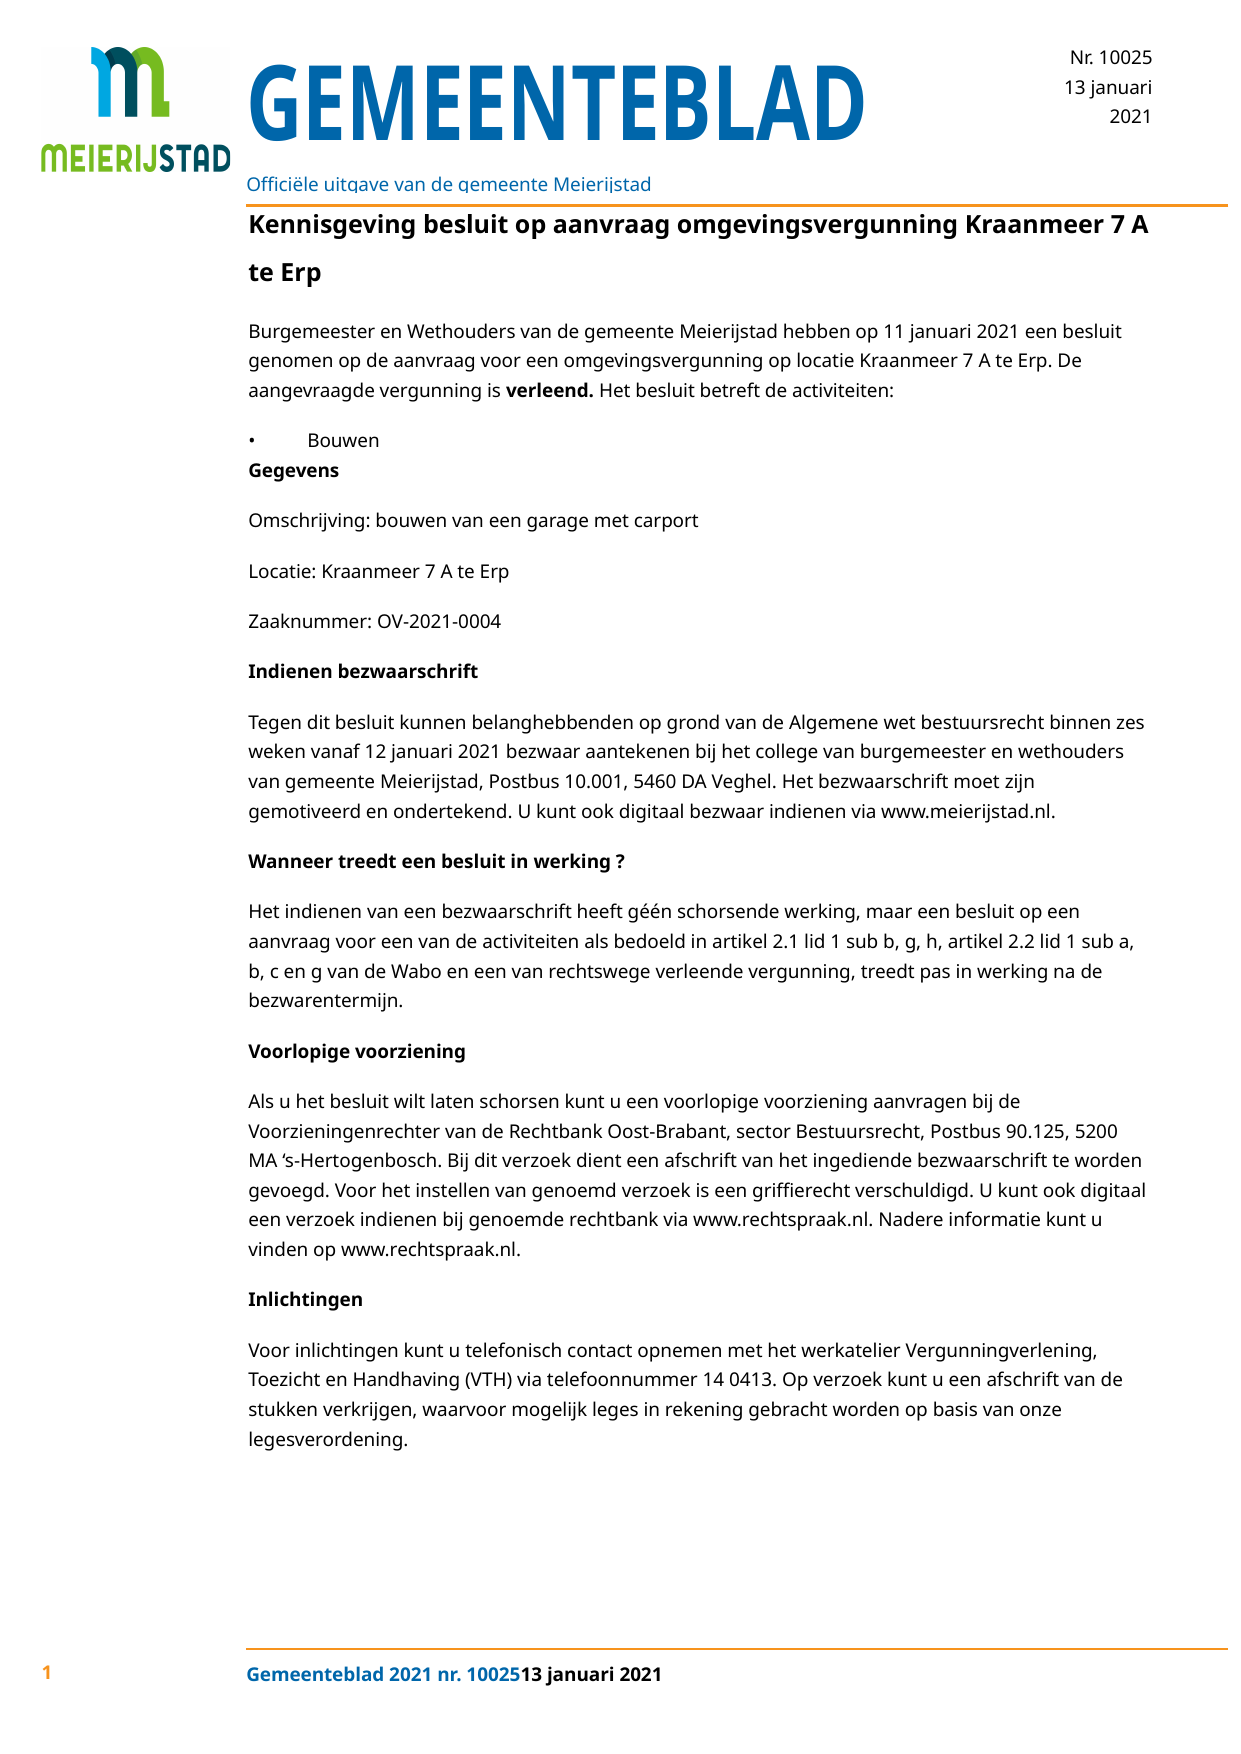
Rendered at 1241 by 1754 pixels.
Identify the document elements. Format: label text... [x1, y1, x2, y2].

text Voorlopige voorziening [248, 1038, 1152, 1064]
text Kennisgeving besluit op aanvraag omgevingsvergunning Kraanmeer 7 A te Erp [248, 207, 1152, 288]
text Het indienen van een bezwaarschrift heeft géén schorsende werking, maar een besluit op een aanvraag voor een van de activiteiten als bedoeld in artikel 2.1 lid 1 sub b, g, h, artikel 2.2 lid 1 sub a, b, c en g van de Wabo en een van rechtswege verleende vergunning, treedt pas in werking na de bezwarentermijn. [248, 899, 1152, 1013]
list Bouwen [248, 427, 1152, 453]
text Zaaknummer: OV-2021-0004 [248, 608, 1152, 634]
text Tegen dit besluit kunnen belanghebbenden op grond van de Algemene wet bestuursrecht binnen zes weken vanaf 12 januari 2021 bezwaar aantekenen bij het college van burgemeester en wethouders van gemeente Meierijstad, Postbus 10.001, 5460 DA Veghel. Het bezwaarschrift moet zijn gemotiveerd en ondertekend. U kunt ook digitaal bezwaar indienen via www.meierijstad.nl. [248, 709, 1152, 824]
text Als u het besluit wilt laten schorsen kunt u een voorlopige voorziening aanvragen bij de Voorzieningenrechter van de Rechtbank Oost-Brabant, sector Bestuursrecht, Postbus 90.125, 5200 MA ‘s-Hertogenbosch. Bij dit verzoek dient een afschrift van het ingediende bezwaarschrift te worden gevoegd. Voor het instellen van genoemd verzoek is een griffierecht verschuldigd. U kunt ook digitaal een verzoek indienen bij genoemde rechtbank via www.rechtspraak.nl. Nadere informatie kunt u vinden op www.rechtspraak.nl. [248, 1088, 1152, 1262]
text Indienen bezwaarschrift [248, 659, 1152, 684]
picture [41, 47, 231, 172]
text Voor inlichtingen kunt u telefonisch contact opnemen met het werkatelier Vergunningverlening, Toezicht en Handhaving (VTH) via telefoonnummer 14 0413. Op verzoek kunt u een afschrift van de stukken verkrijgen, waarvoor mogelijk leges in rekening gebracht worden op basis van onze legesverordening. [248, 1337, 1152, 1452]
text Wanneer treedt een besluit in werking ? [248, 848, 1152, 874]
text Locatie: Kraanmeer 7 A te Erp [248, 558, 1152, 584]
text Burgemeester en Wethouders van de gemeente Meierijstad hebben op 11 januari 2021 een besluit genomen op de aanvraag voor een omgevingsvergunning op locatie Kraanmeer 7 A te Erp. De aangevraagde vergunning is verleend. Het besluit betreft de activiteiten: [248, 318, 1152, 403]
text Omschrijving: bouwen van een garage met carport [248, 507, 1152, 533]
text Gegevens [248, 457, 1152, 483]
text Inlichtingen [248, 1287, 1152, 1312]
